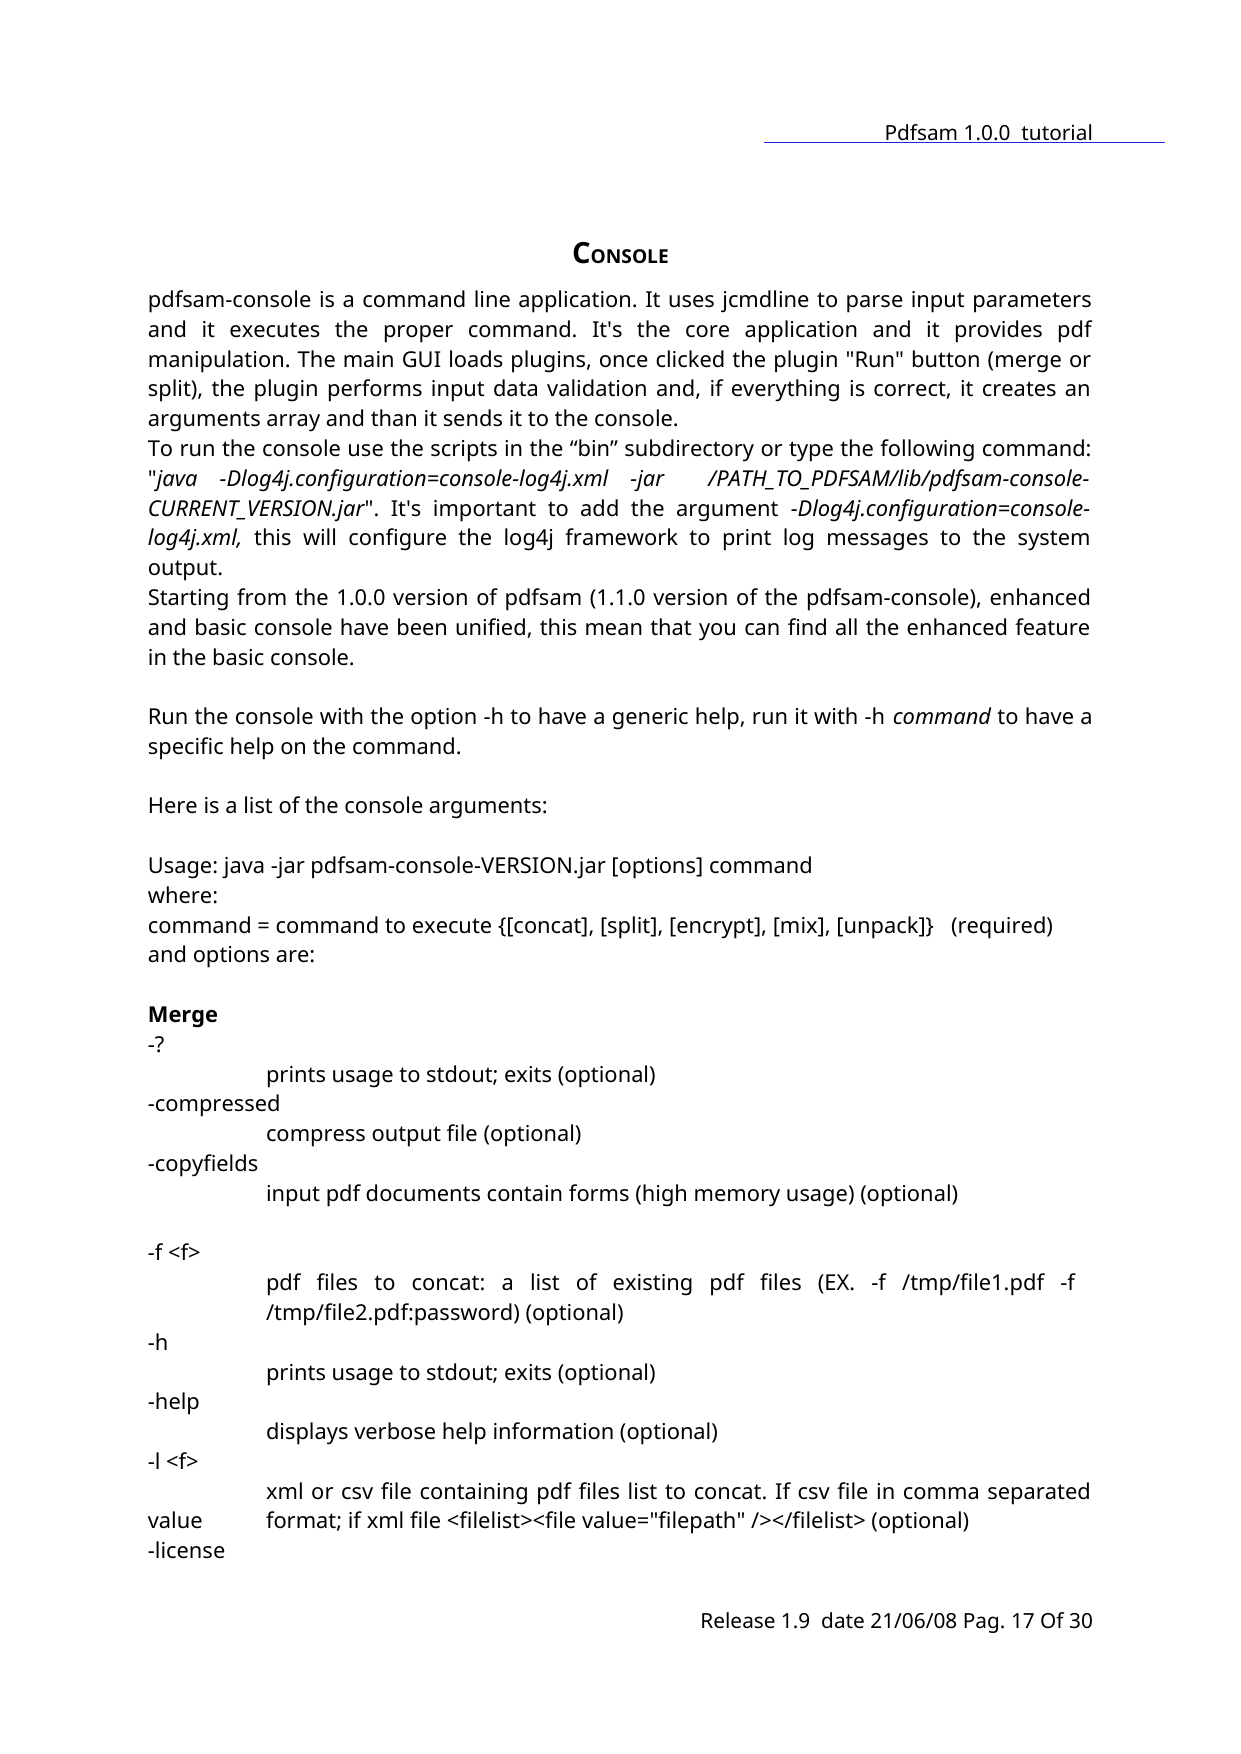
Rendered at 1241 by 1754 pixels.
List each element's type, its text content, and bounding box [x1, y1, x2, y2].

text prints usage to stdout; exits (optional) [148, 1357, 1093, 1386]
text -? [148, 1029, 1093, 1059]
text -help [148, 1386, 1093, 1416]
text To run the console use the scripts in the “bin” subdirectory or type the following command: "java -Dlog4j.configuration=console-log4j.xml -jar /PATH_TO_PDFSAM/lib/pdfsam-console-CURRENT_VERSION.jar". It's important to add the argument -Dlog4j.configuration=console-log4j.xml, this will configure the log4j framework to print log messages to the system output. [148, 433, 1093, 582]
text Starting from the 1.0.0 version of pdfsam (1.1.0 version of the pdfsam-console), enhanced and basic console have been unified, this mean that you can find all the enhanced feature in the basic console. [148, 582, 1093, 671]
text Usage: java -jar pdfsam-console-VERSION.jar [options] command [148, 850, 1093, 880]
text -h [148, 1327, 1093, 1357]
text pdfsam-console is a command line application. It uses jcmdline to parse input parameters and it executes the proper command. It's the core application and it provides pdf manipulation. The main GUI loads plugins, once clicked the plugin "Run" button (merge or split), the plugin performs input data validation and, if everything is correct, it creates an arguments array and than it sends it to the console. [148, 284, 1093, 433]
text -f <f> [148, 1237, 1093, 1267]
text xml or csv file containing pdf files list to concat. If csv file in comma separated value format; if xml file <filelist><file value="filepath" /></filelist> (optional) [148, 1476, 1093, 1535]
text -license [148, 1535, 1093, 1565]
text Merge [148, 999, 1093, 1029]
text compress output file (optional) [148, 1118, 1093, 1148]
text command = command to execute {[concat], [split], [encrypt], [mix], [unpack]} (required) [148, 910, 1093, 939]
text and options are: [148, 939, 1093, 969]
text input pdf documents contain forms (high memory usage) (optional) [148, 1178, 1093, 1208]
text -copyfields [148, 1148, 1093, 1178]
text where: [148, 880, 1093, 910]
text pdf files to concat: a list of existing pdf files (EX. -f /tmp/file1.pdf -f /tmp/file2.pdf:password) (optional) [148, 1267, 1093, 1327]
text -compressed [148, 1088, 1093, 1118]
text Here is a list of the console arguments: [148, 791, 1093, 820]
text -l <f> [148, 1446, 1093, 1476]
text Console [148, 232, 1093, 272]
text Run the console with the option -h to have a generic help, run it with -h command to have a specific help on the command. [148, 701, 1093, 761]
text displays verbose help information (optional) [148, 1416, 1093, 1446]
text prints usage to stdout; exits (optional) [148, 1059, 1093, 1088]
